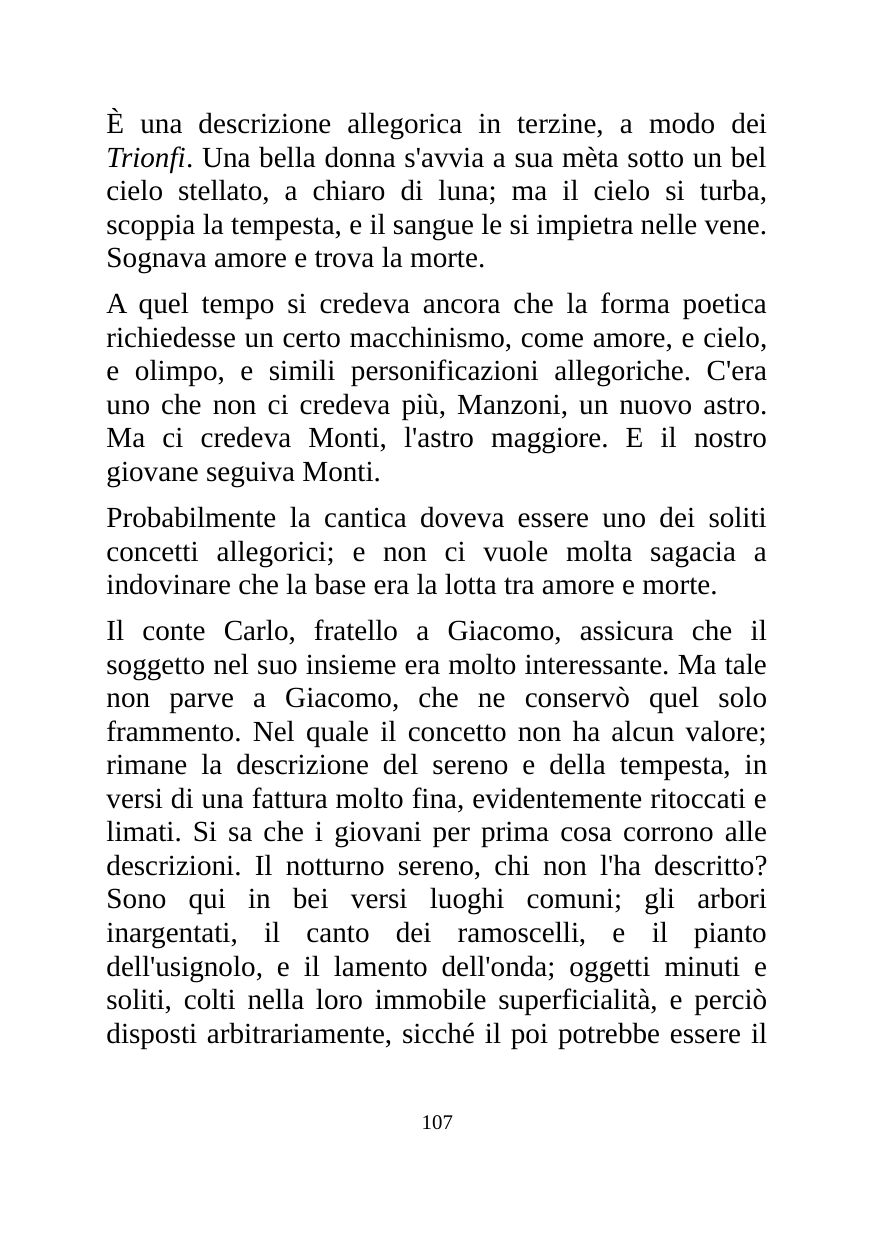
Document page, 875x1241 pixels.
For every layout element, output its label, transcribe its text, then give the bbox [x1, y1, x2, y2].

text È una descrizione allegorica in terzine, a modo dei Trionfi. Una bella donna s'avvia a sua mèta sotto un bel cielo stellato, a chiaro di luna; ma il cielo si turba, scoppia la tempesta, e il sangue le si impietra nelle vene. Sognava amore e trova la morte. [106, 106, 768, 274]
text Probabilmente la cantica doveva essere uno dei soliti concetti allegorici; e non ci vuole molta sagacia a indovinare che la base era la lotta tra amore e morte. [106, 500, 768, 601]
text Il conte Carlo, fratello a Giacomo, assicura che il soggetto nel suo insieme era molto interessante. Ma tale non parve a Giacomo, che ne conservò quel solo frammento. Nel quale il concetto non ha alcun valore; rimane la descrizione del sereno e della tempesta, in versi di una fattura molto fina, evidentemente ritoccati e limati. Si sa che i giovani per prima cosa corrono alle descrizioni. Il notturno sereno, chi non l'ha descritto? Sono qui in bei versi luoghi comuni; gli arbori inargentati, il canto dei ramoscelli, e il pianto dell'usignolo, e il lamento dell'onda; oggetti minuti e soliti, colti nella loro immobile superficialità, e perciò disposti arbitrariamente, sicché il poi potrebbe essere il [106, 613, 768, 1049]
text A quel tempo si credeva ancora che la forma poetica richiedesse un certo macchinismo, come amore, e cielo, e olimpo, e simili personificazioni allegoriche. C'era uno che non ci credeva più, Manzoni, un nuovo astro. Ma ci credeva Monti, l'astro maggiore. E il nostro giovane seguiva Monti. [106, 286, 768, 488]
